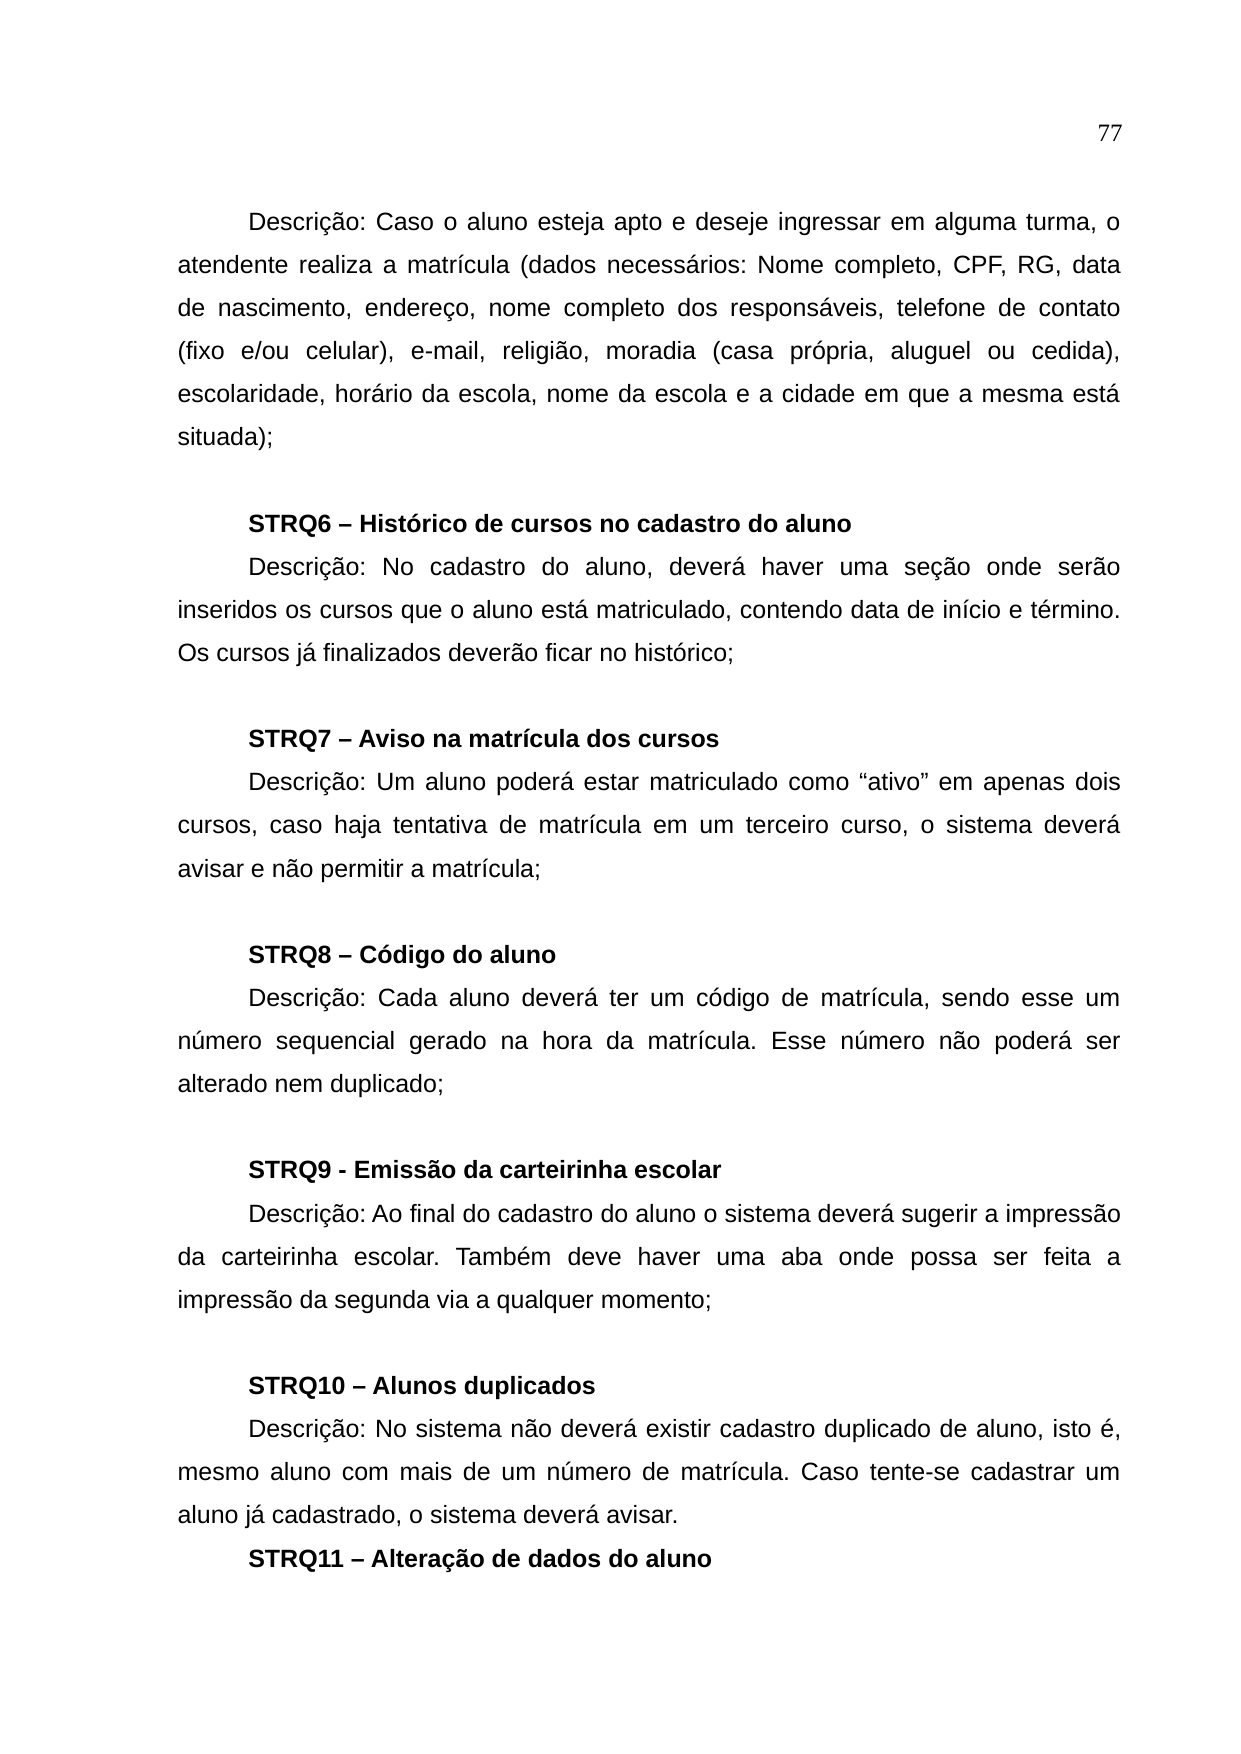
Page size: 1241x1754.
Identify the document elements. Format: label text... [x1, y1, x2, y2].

text STRQ10 – Alunos duplicados [177, 1371, 1122, 1400]
text Descrição: Cada aluno deverá ter um código de matrícula, sendo esse um número sequencial gerado na hora da matrícula. Esse número não poderá ser alterado nem duplicado; [177, 983, 1122, 1098]
text STRQ9 - Emissão da carteirinha escolar [177, 1155, 1122, 1184]
text STRQ11 – Alteração de dados do aluno [177, 1543, 1122, 1572]
text Descrição: No sistema não deverá existir cadastro duplicado de aluno, isto é, mesmo aluno com mais de um número de matrícula. Caso tente-se cadastrar um aluno já cadastrado, o sistema deverá avisar. [177, 1414, 1122, 1529]
text STRQ6 – Histórico de cursos no cadastro do aluno [177, 508, 1122, 537]
text STRQ7 – Aviso na matrícula dos cursos [177, 724, 1122, 753]
text STRQ8 – Código do aluno [177, 940, 1122, 968]
text Descrição: Ao final do cadastro do aluno o sistema deverá sugerir a impressão da carteirinha escolar. Também deve haver uma aba onde possa ser feita a impressão da segunda via a qualquer momento; [177, 1198, 1122, 1313]
text Descrição: Caso o aluno esteja apto e deseje ingressar em alguma turma, o atendente realiza a matrícula (dados necessários: Nome completo, CPF, RG, data de nascimento, endereço, nome completo dos responsáveis, telefone de contato (fixo e/ou celular), e-mail, religião, moradia (casa própria, aluguel ou cedida), escolaridade, horário da escola, nome da escola e a cidade em que a mesma está situada); [177, 207, 1122, 451]
text Descrição: No cadastro do aluno, deverá haver uma seção onde serão inseridos os cursos que o aluno está matriculado, contendo data de início e término. Os cursos já finalizados deverão ficar no histórico; [177, 552, 1122, 667]
text Descrição: Um aluno poderá estar matriculado como “ativo” em apenas dois cursos, caso haja tentativa de matrícula em um terceiro curso, o sistema deverá avisar e não permitir a matrícula; [177, 767, 1122, 882]
